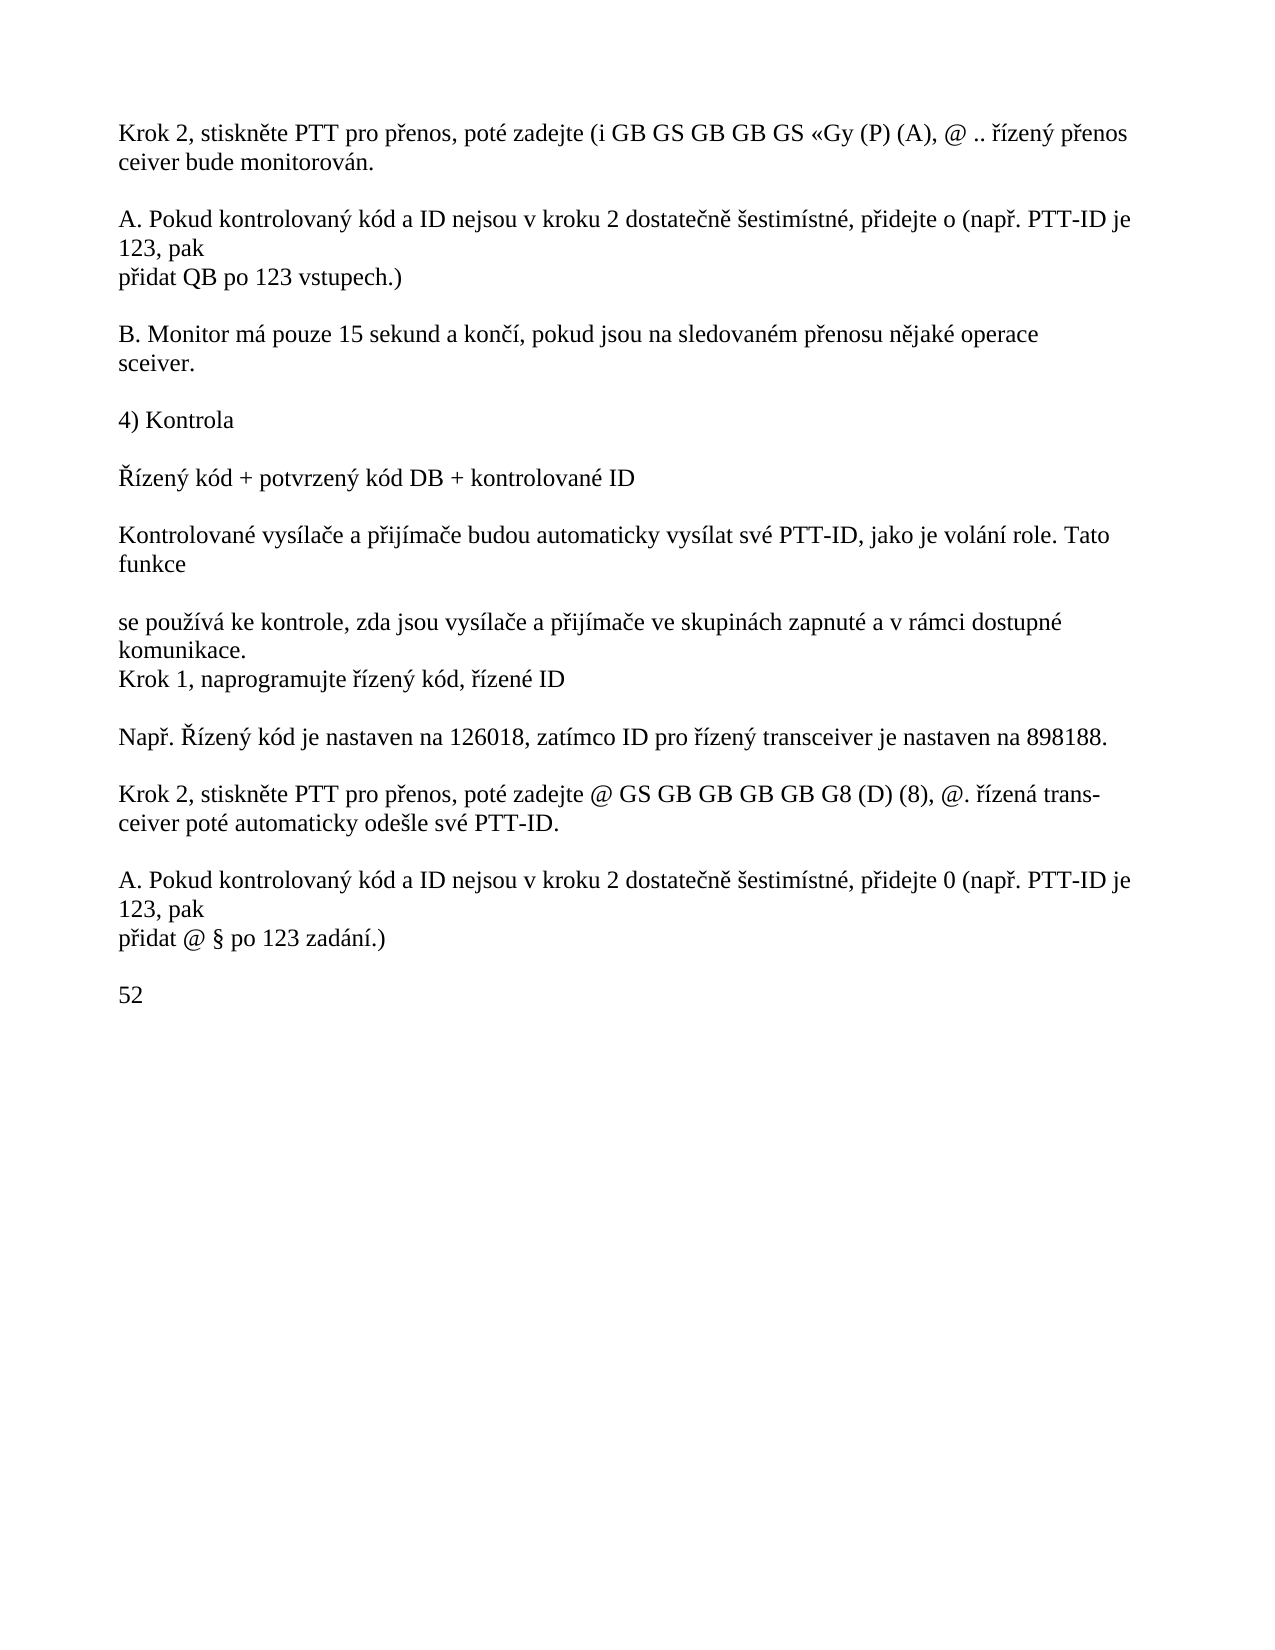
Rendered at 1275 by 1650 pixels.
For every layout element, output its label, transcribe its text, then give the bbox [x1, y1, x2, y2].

text Kontrolované vysílače a přijímače budou automaticky vysílat své PTT-ID, jako je volání role. Tato funkce [118, 521, 1157, 578]
text B. Monitor má pouze 15 sekund a končí, pokud jsou na sledovaném přenosu nějaké operace [118, 319, 1157, 348]
text Řízený kód + potvrzený kód DB + kontrolované ID [118, 463, 1157, 492]
text ceiver poté automaticky odešle své PTT-ID. [118, 808, 1157, 837]
text přidat @ § po 123 zadání.) [118, 923, 1157, 952]
text 52 [118, 981, 1157, 1009]
text se používá ke kontrole, zda jsou vysílače a přijímače ve skupinách zapnuté a v rámci dostupné komunikace. [118, 607, 1157, 664]
text A. Pokud kontrolovaný kód a ID nejsou v kroku 2 dostatečně šestimístné, přidejte o (např. PTT-ID je 123, pak [118, 204, 1157, 262]
text sceiver. [118, 348, 1157, 377]
text Např. Řízený kód je nastaven na 126018, zatímco ID pro řízený transceiver je nastaven na 898188. [118, 722, 1157, 751]
text Krok 1, naprogramujte řízený kód, řízené ID [118, 664, 1157, 693]
text A. Pokud kontrolovaný kód a ID nejsou v kroku 2 dostatečně šestimístné, přidejte 0 (např. PTT-ID je 123, pak [118, 866, 1157, 923]
text ceiver bude monitorován. [118, 147, 1157, 176]
text 4) Kontrola [118, 406, 1157, 434]
text Krok 2, stiskněte PTT pro přenos, poté zadejte @ GS GB GB GB GB G8 (D) (8), @. řízená trans- [118, 779, 1157, 808]
text přidat QB po 123 vstupech.) [118, 262, 1157, 291]
text Krok 2, stiskněte PTT pro přenos, poté zadejte (i GB GS GB GB GS «Gy (P) (A), @ .. řízený přenos [118, 118, 1157, 147]
